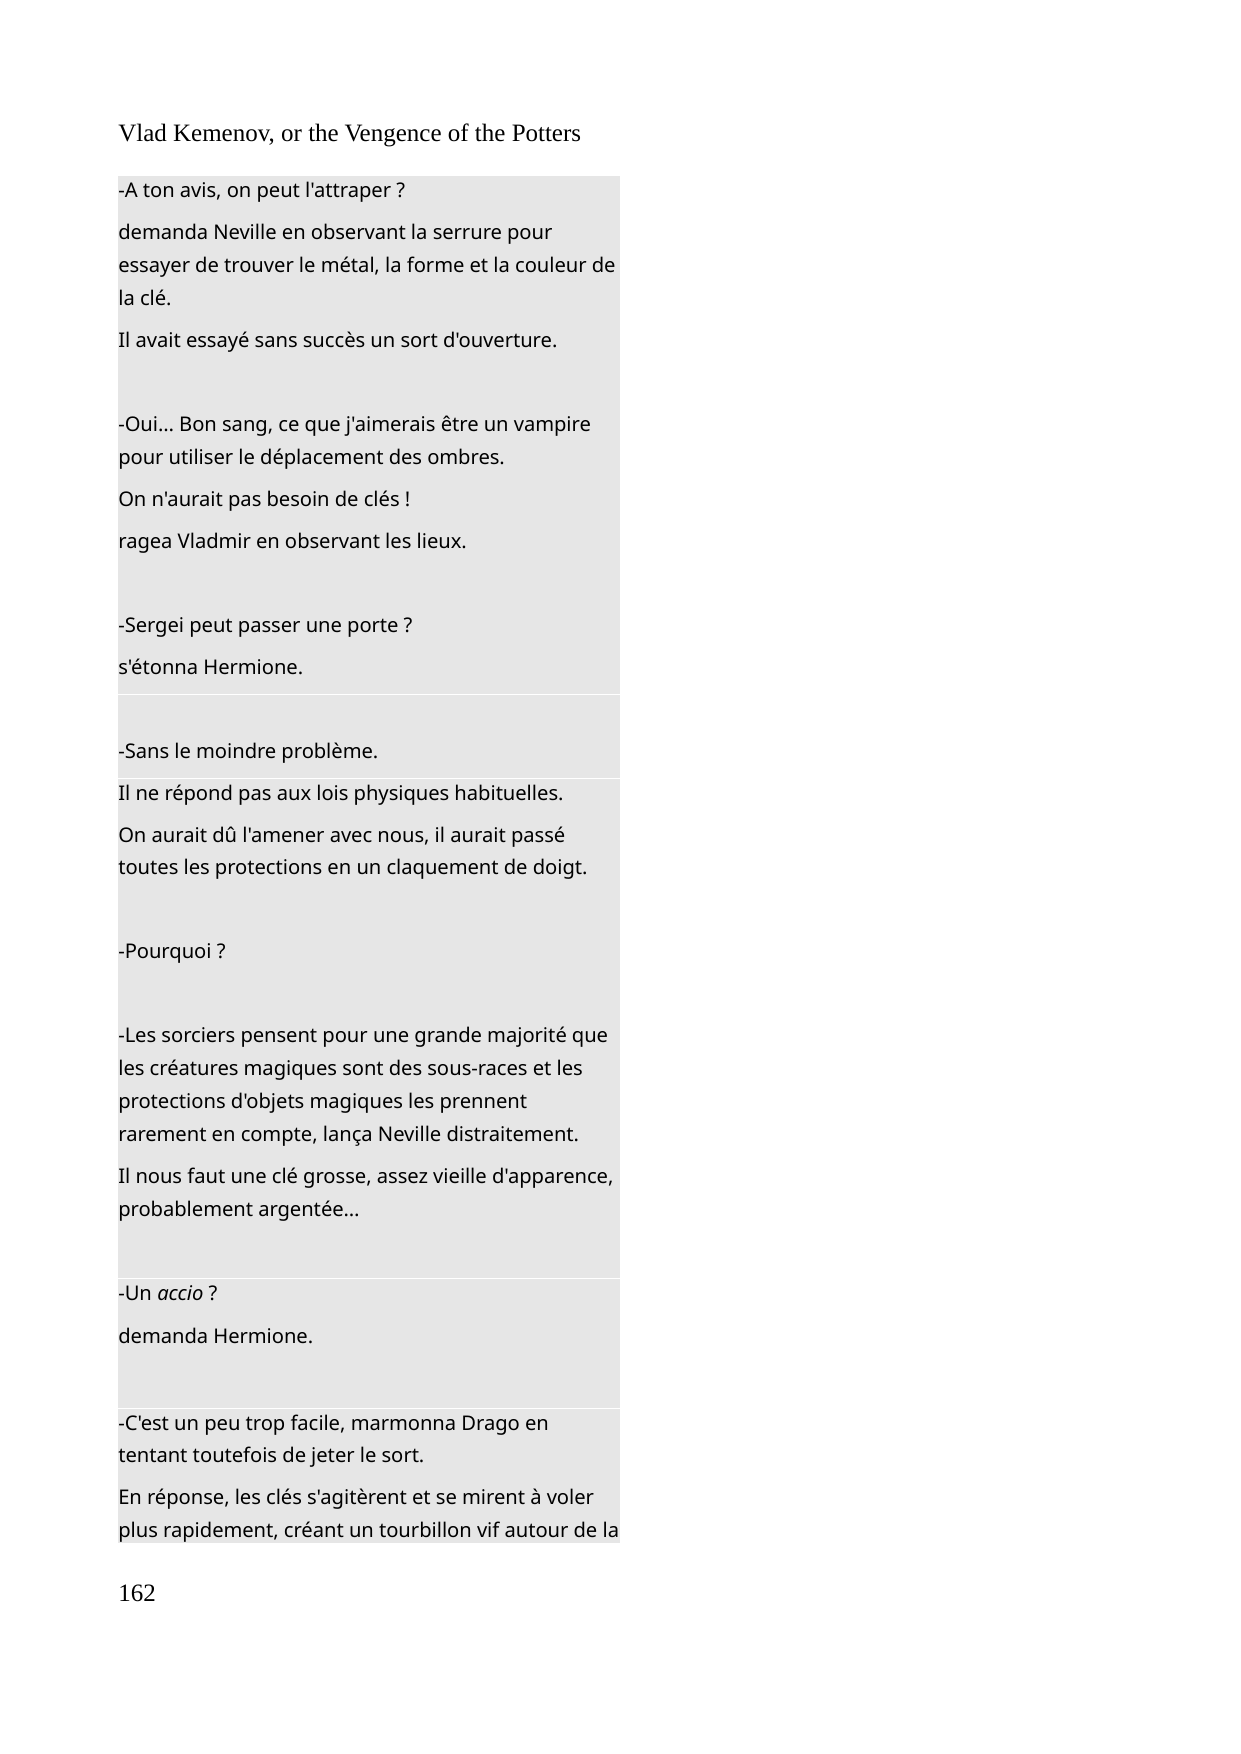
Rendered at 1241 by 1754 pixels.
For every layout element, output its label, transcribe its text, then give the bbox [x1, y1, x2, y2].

table_cell En réponse, les clés s'agitèrent et se mirent à voler plus rapidement, créant un tourbillon vif autour de la [118, 1483, 620, 1543]
table_cell [620, 218, 1122, 326]
table_cell [620, 1322, 1122, 1365]
table_cell demanda Neville en observant la serrure pour essayer de trouver le métal, la forme et la couleur de la clé. [118, 218, 620, 326]
table_cell s'étonna Hermione. [118, 653, 620, 694]
table_cell [118, 979, 620, 1021]
table_cell [620, 410, 1122, 485]
table_cell -Sans le moindre problème. [118, 737, 620, 778]
table_cell [620, 176, 1122, 218]
table_cell -C'est un peu trop facile, marmonna Drago en tentant toutefois de jeter le sort. [118, 1409, 620, 1483]
table_cell [620, 821, 1122, 895]
table_cell [620, 527, 1122, 569]
table_cell Il nous faut une clé grosse, assez vieille d'apparence, probablement argentée… [118, 1162, 620, 1236]
table_cell [118, 1236, 620, 1278]
table_cell On n'aurait pas besoin de clés ! [118, 485, 620, 527]
table_cell [620, 1409, 1122, 1483]
table_cell [620, 779, 1122, 821]
table_cell [620, 653, 1122, 694]
table_cell [620, 326, 1122, 368]
table_cell [620, 695, 1122, 737]
table_cell [620, 368, 1122, 410]
table_cell [620, 569, 1122, 611]
table_cell [620, 1483, 1122, 1543]
table_cell -Un accio ? [118, 1279, 620, 1322]
table_cell [620, 1021, 1122, 1162]
table_cell [118, 569, 620, 611]
table_cell [620, 1365, 1122, 1408]
table_cell Il ne répond pas aux lois physiques habituelles. [118, 779, 620, 821]
table_cell ragea Vladmir en observant les lieux. [118, 527, 620, 569]
table_cell -Oui… Bon sang, ce que j'aimerais être un vampire pour utiliser le déplacement des ombres. [118, 410, 620, 485]
table_cell [620, 1279, 1122, 1322]
table_cell [620, 1162, 1122, 1236]
table_cell [620, 895, 1122, 937]
table_cell -Sergei peut passer une porte ? [118, 611, 620, 653]
table_cell [118, 1365, 620, 1408]
table_cell [620, 485, 1122, 527]
table_cell [620, 737, 1122, 778]
table_cell Il avait essayé sans succès un sort d'ouverture. [118, 326, 620, 368]
table_cell On aurait dû l'amener avec nous, il aurait passé toutes les protections en un claquement de doigt. [118, 821, 620, 895]
table_cell [620, 1236, 1122, 1278]
table_cell [620, 937, 1122, 979]
table_cell demanda Hermione. [118, 1322, 620, 1365]
table_cell -Les sorciers pensent pour une grande majorité que les créatures magiques sont des sous-races et les protections d'objets magiques les prennent rarement en compte, lança Neville distraitement. [118, 1021, 620, 1162]
table_cell [118, 895, 620, 937]
table_cell -A ton avis, on peut l'attraper ? [118, 176, 620, 218]
table_cell [118, 368, 620, 410]
table_cell [118, 695, 620, 737]
table_cell [620, 611, 1122, 653]
table_cell [620, 979, 1122, 1021]
table_cell -Pourquoi ? [118, 937, 620, 979]
